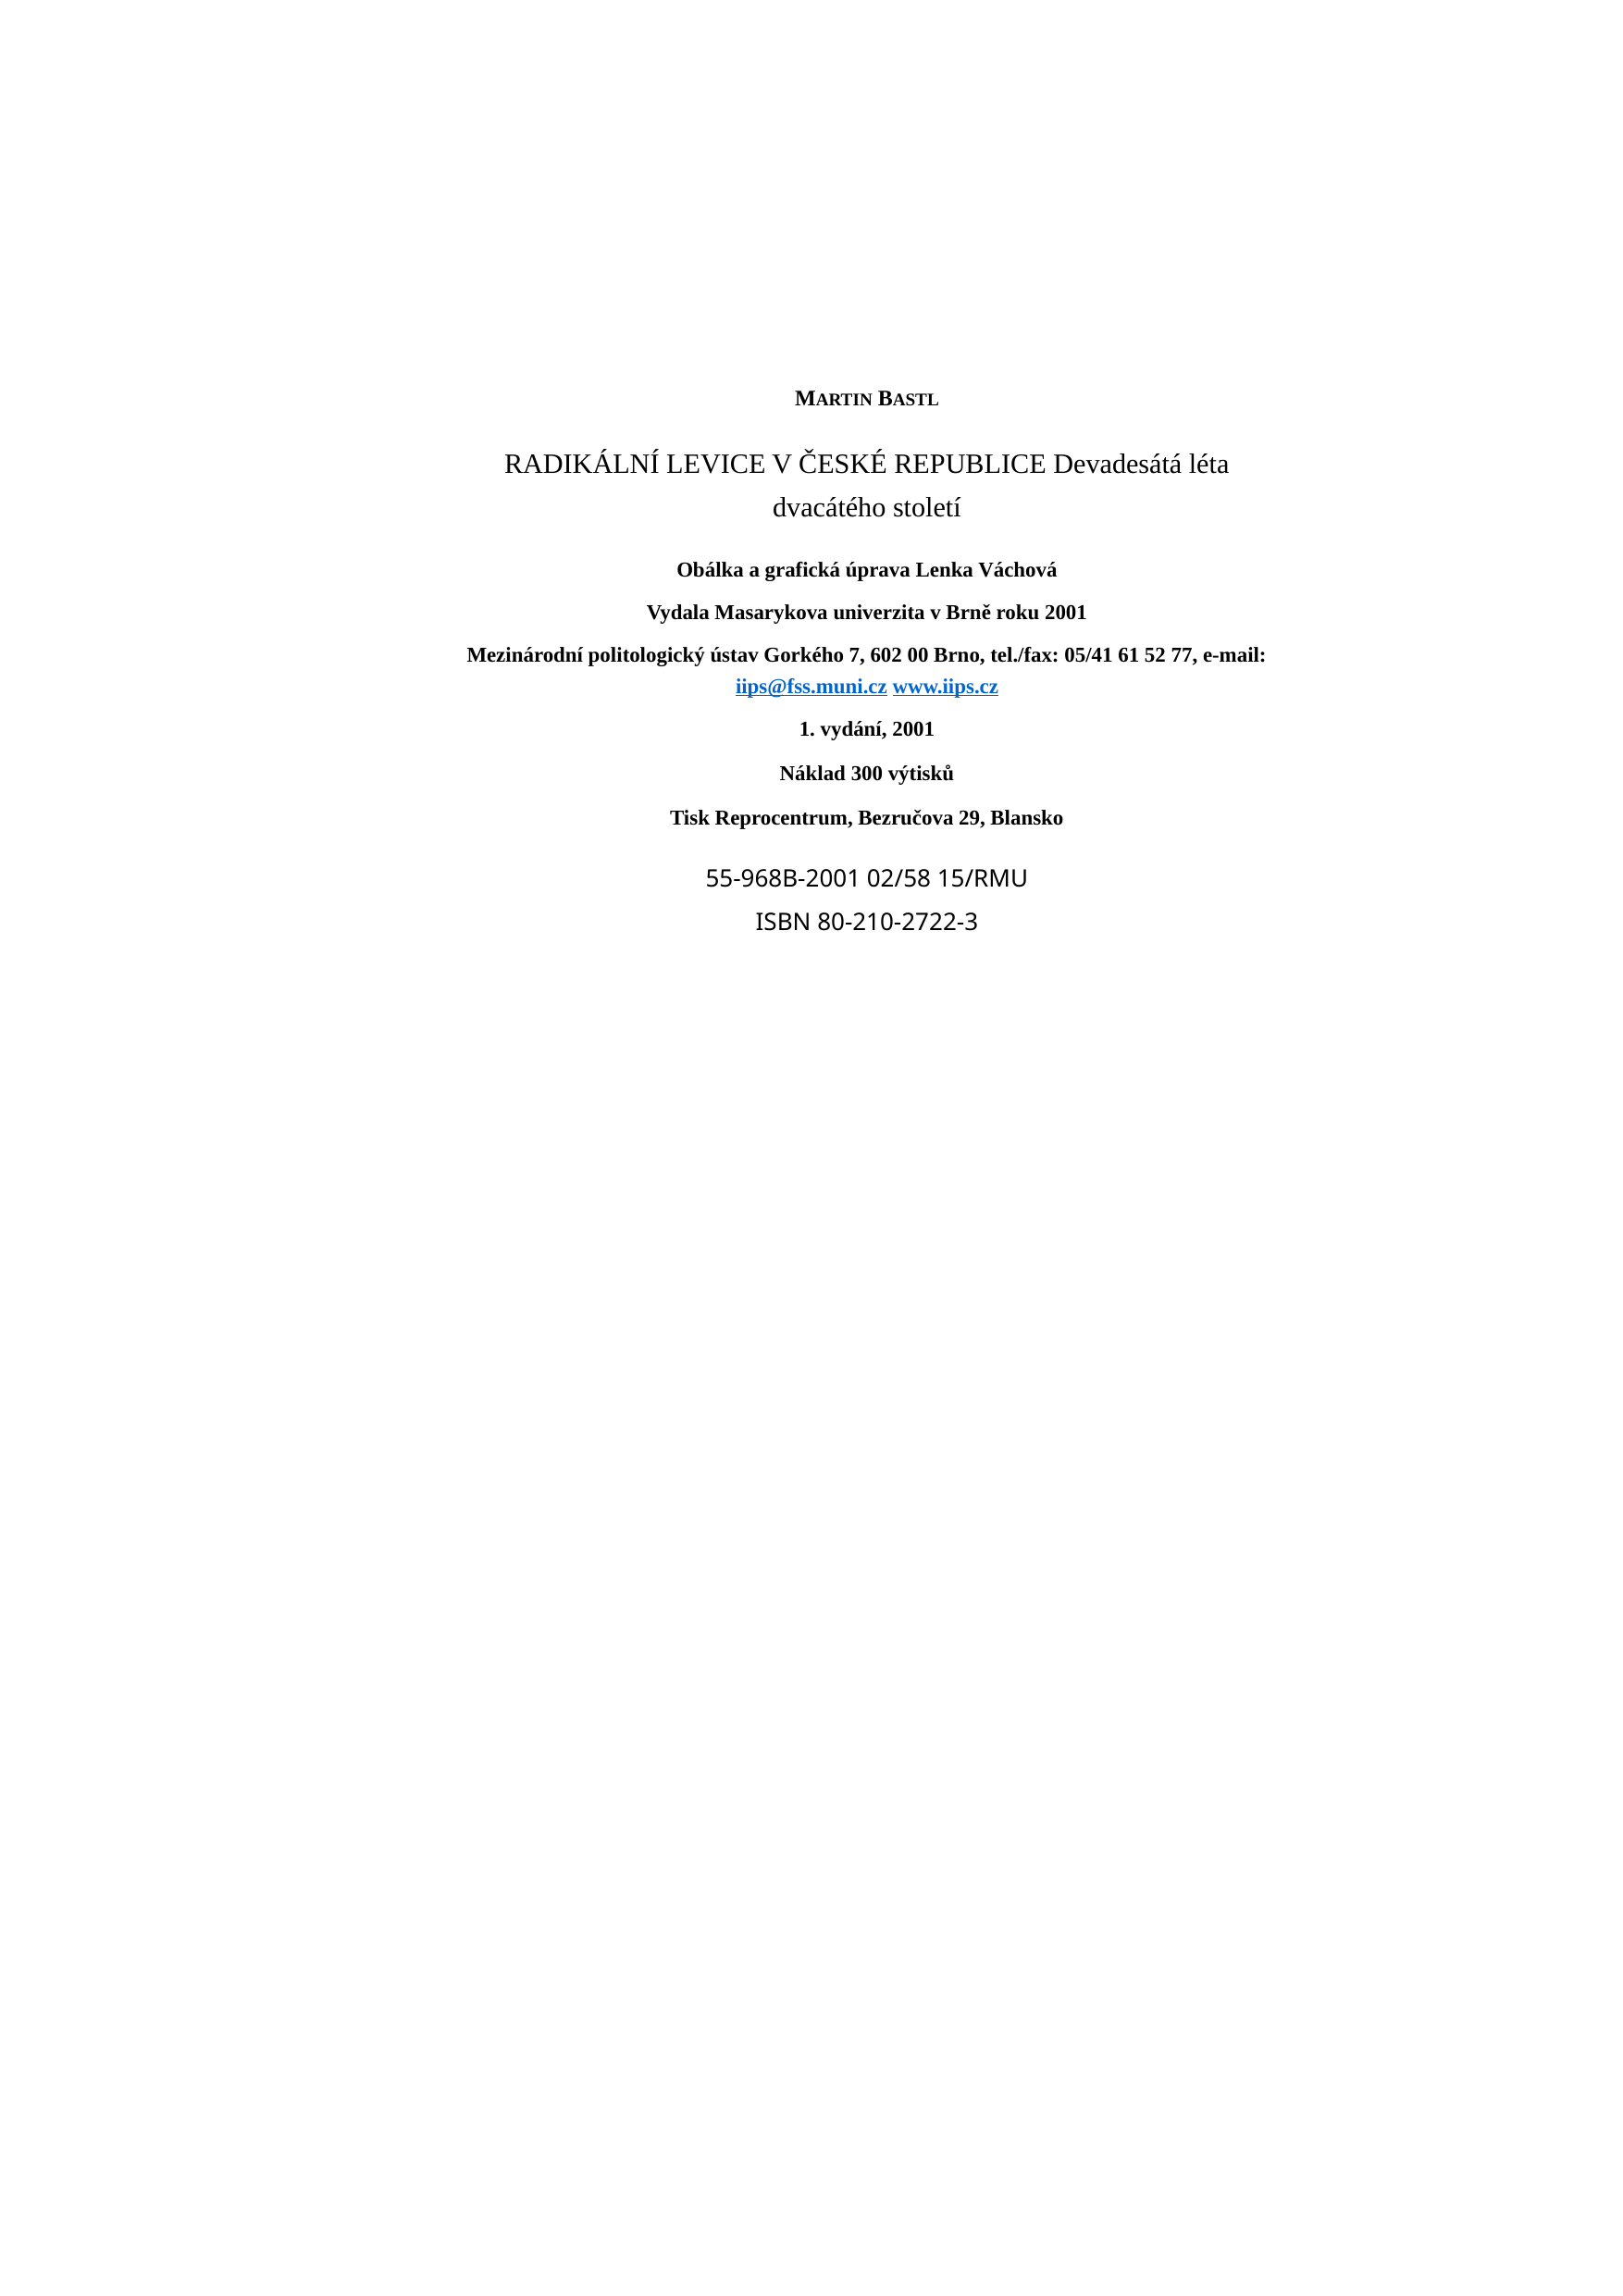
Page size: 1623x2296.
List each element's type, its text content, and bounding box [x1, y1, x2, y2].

text RADIKÁLNÍ LEVICE V ČESKÉ REPUBLICE Devadesátá léta dvacátého století [466, 439, 1267, 525]
text 1. vydání, 2001 [466, 700, 1267, 745]
text Vydala Masarykova univerzita v Brně roku 2001 [466, 602, 1267, 624]
text Martin Bastl [466, 389, 1267, 411]
text ISBN 80-210-2722-3 [466, 911, 1267, 936]
text 55-968B-2001 02/58 15/RMU [466, 868, 1267, 892]
text Tisk Reprocentrum, Bezručova 29, Blansko [466, 789, 1267, 834]
text Obálka a grafická úprava Lenka Váchová [466, 560, 1267, 581]
text Mezinárodní politologický ústav Gorkého 7, 602 00 Brno, tel./fax: 05/41 61 52 77, e-mail: iips@fss.muni.cz www.iips.cz [466, 637, 1267, 700]
text Náklad 300 výtisků [466, 745, 1267, 789]
